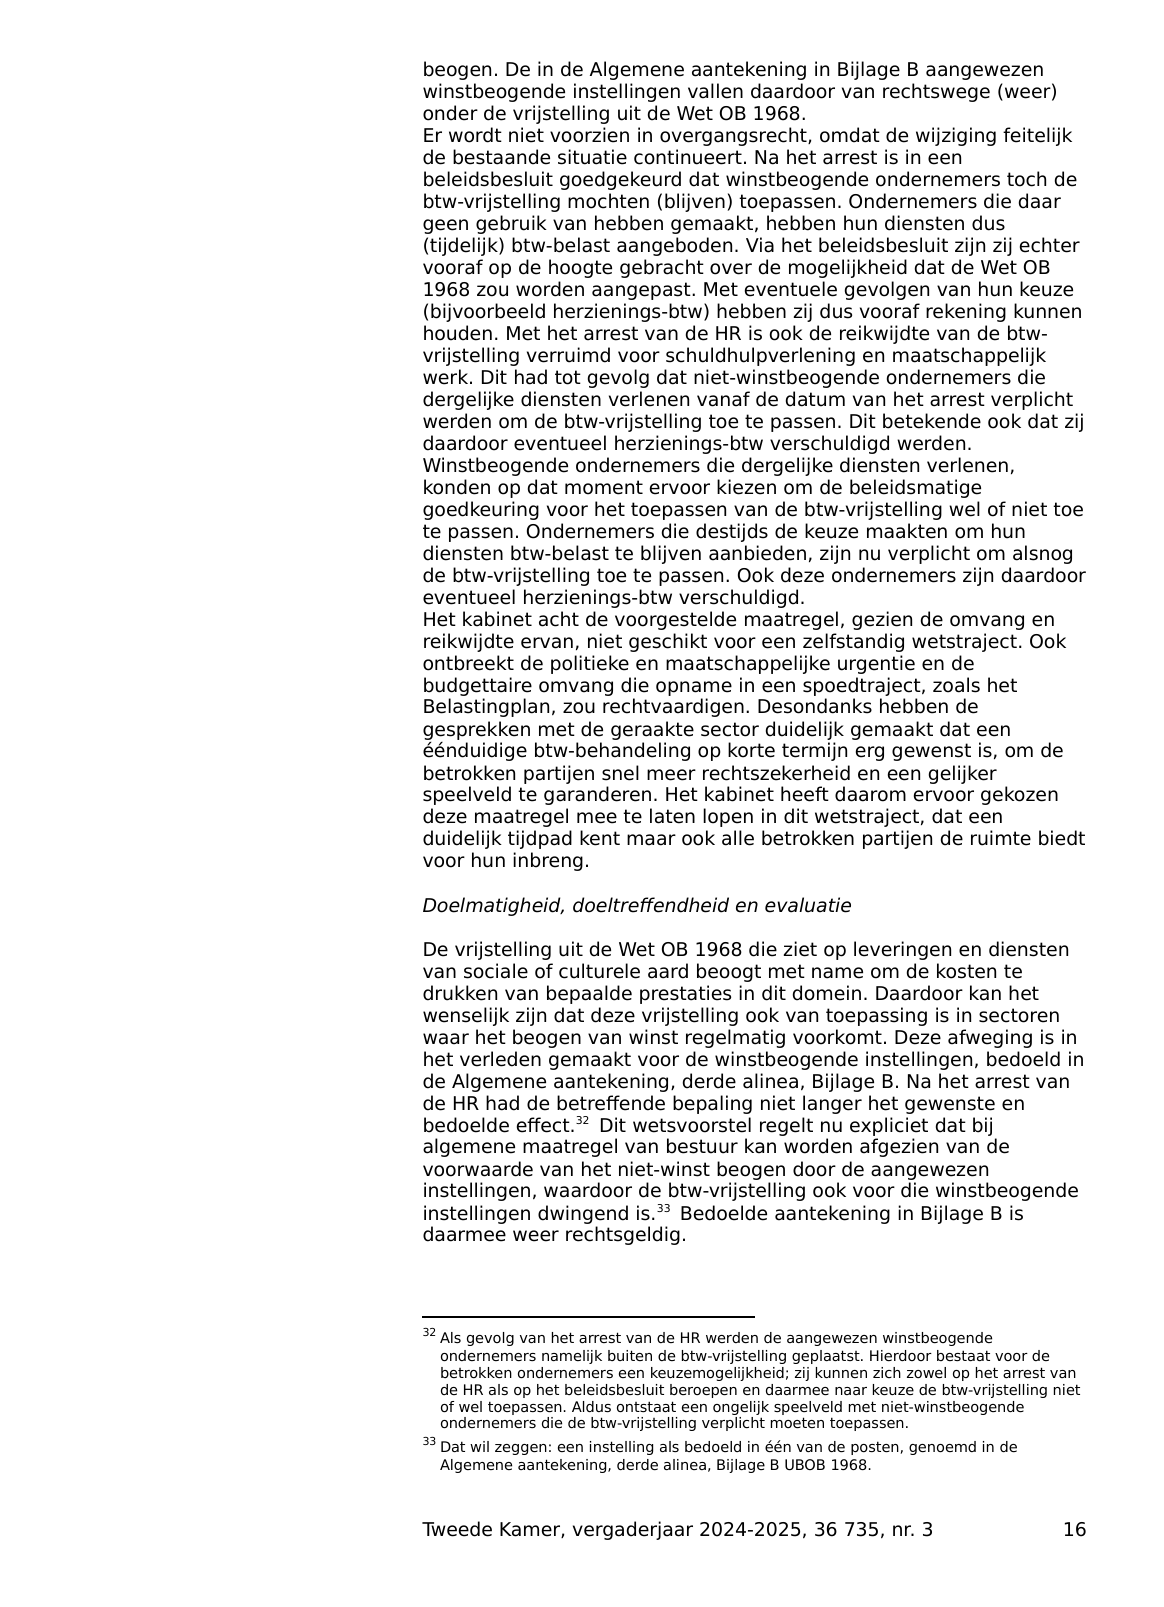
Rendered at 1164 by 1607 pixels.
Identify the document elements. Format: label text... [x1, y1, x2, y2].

text Als gevolg van het arrest van de HR werden de aangewezen winstbeogende ondernemers namelijk buiten de btw-vrijstelling geplaatst. Hierdoor bestaat voor de betrokken ondernemers een keuzemogelijkheid; zij kunnen zich zowel op het arrest van de HR als op het beleidsbesluit beroepen en daarmee naar keuze de btw-vrijstelling niet of wel toepassen. Aldus ontstaat een ongelijk speelveld met niet-winstbeogende ondernemers die de btw-vrijstelling verplicht moeten toepassen. [422, 1326, 1087, 1432]
subtitle Doelmatigheid, doeltreffendheid en evaluatie [422, 894, 1087, 916]
text Het kabinet acht de voorgestelde maatregel, gezien de omvang en reikwijdte ervan, niet geschikt voor een zelfstandig wetstraject. Ook ontbreekt de politieke en maatschappelijke urgentie en de budgettaire omvang die opname in een spoedtraject, zoals het Belastingplan, zou rechtvaardigen. Desondanks hebben de gesprekken met de geraakte sector duidelijk gemaakt dat een éénduidige btw-behandeling op korte termijn erg gewenst is, om de betrokken partijen snel meer rechtszekerheid en een gelijker speelveld te garanderen. Het kabinet heeft daarom ervoor gekozen deze maatregel mee te laten lopen in dit wetstraject, dat een duidelijk tijdpad kent maar ook alle betrokken partijen de ruimte biedt voor hun inbreng. [422, 608, 1087, 872]
text beogen. De in de Algemene aantekening in Bijlage B aangewezen winstbeogende instellingen vallen daardoor van rechtswege (weer) onder de vrijstelling uit de Wet OB 1968. [422, 59, 1087, 125]
text De vrijstelling uit de Wet OB 1968 die ziet op leveringen en diensten van sociale of culturele aard beoogt met name om de kosten te drukken van bepaalde prestaties in dit domein. Daardoor kan het wenselijk zijn dat deze vrijstelling ook van toepassing is in sectoren waar het beogen van winst regelmatig voorkomt. Deze afweging is in het verleden gemaakt voor de winstbeogende instellingen, bedoeld in de Algemene aantekening, derde alinea, Bijlage B. Na het arrest van de HR had de betreffende bepaling niet langer het gewenste en bedoelde effect. Dit wetsvoorstel regelt nu expliciet dat bij algemene maatregel van bestuur kan worden afgezien van de voorwaarde van het niet-winst beogen door de aangewezen instellingen, waardoor de btw-vrijstelling ook voor die winstbeogende instellingen dwingend is. Bedoelde aantekening in Bijlage B is daarmee weer rechtsgeldig. [422, 939, 1087, 1246]
text Er wordt niet voorzien in overgangsrecht, omdat de wijziging feitelijk de bestaande situatie continueert. Na het arrest is in een beleidsbesluit goedgekeurd dat winstbeogende ondernemers toch de btw-vrijstelling mochten (blijven) toepassen. Ondernemers die daar geen gebruik van hebben gemaakt, hebben hun diensten dus (tijdelijk) btw-belast aangeboden. Via het beleidsbesluit zijn zij echter vooraf op de hoogte gebracht over de mogelijkheid dat de Wet OB 1968 zou worden aangepast. Met eventuele gevolgen van hun keuze (bijvoorbeeld herzienings-btw) hebben zij dus vooraf rekening kunnen houden. Met het arrest van de HR is ook de reikwijdte van de btw-vrijstelling verruimd voor schuldhulpverlening en maatschappelijk werk. Dit had tot gevolg dat niet-winstbeogende ondernemers die dergelijke diensten verlenen vanaf de datum van het arrest verplicht werden om de btw-vrijstelling toe te passen. Dit betekende ook dat zij daardoor eventueel herzienings-btw verschuldigd werden. Winstbeogende ondernemers die dergelijke diensten verlenen, konden op dat moment ervoor kiezen om de beleidsmatige goedkeuring voor het toepassen van de btw-vrijstelling wel of niet toe te passen. Ondernemers die destijds de keuze maakten om hun diensten btw-belast te blijven aanbieden, zijn nu verplicht om alsnog de btw-vrijstelling toe te passen. Ook deze ondernemers zijn daardoor eventueel herzienings-btw verschuldigd. [422, 125, 1087, 608]
text Dat wil zeggen: een instelling als bedoeld in één van de posten, genoemd in de Algemene aantekening, derde alinea, Bijlage B UBOB 1968. [422, 1435, 1087, 1474]
